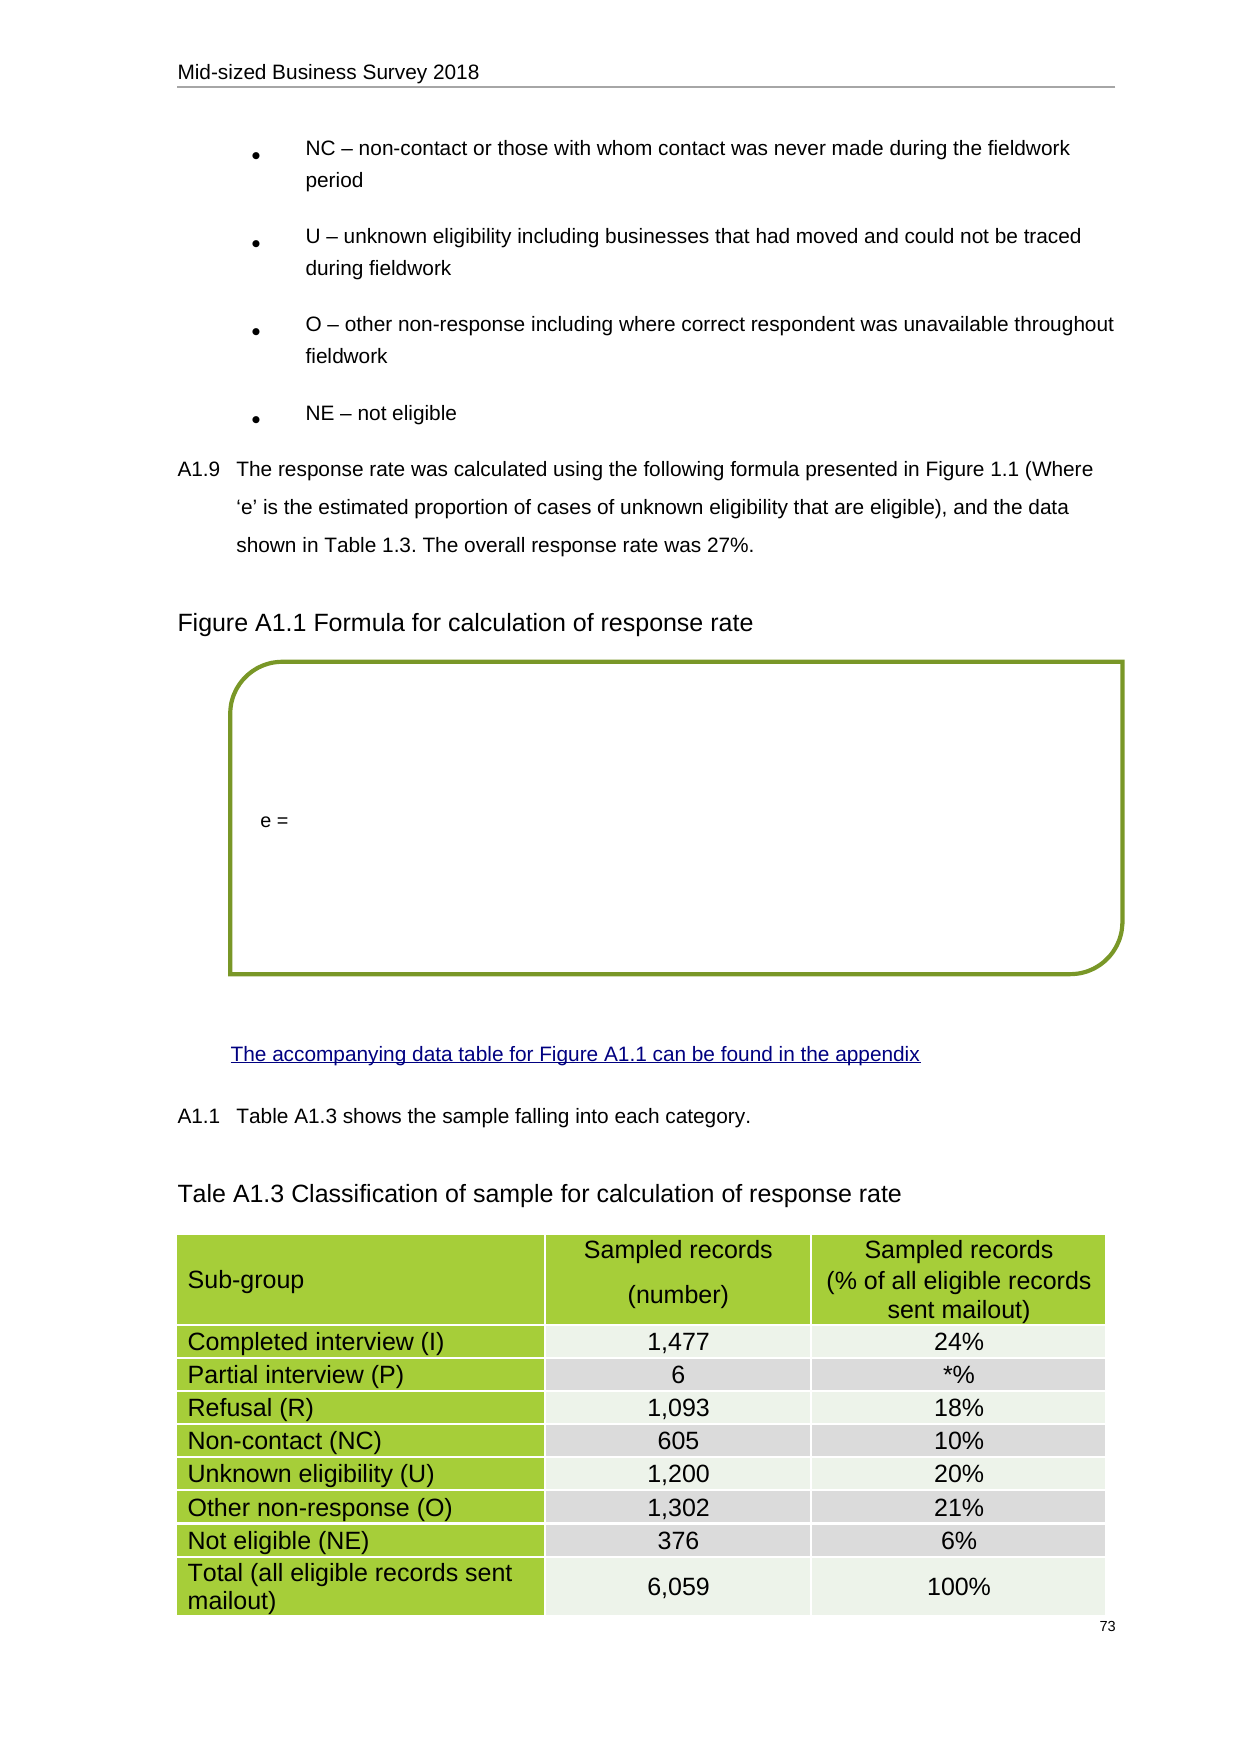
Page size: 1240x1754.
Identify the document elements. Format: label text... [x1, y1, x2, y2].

table_cell Other non-response (O) [177, 1491, 544, 1522]
list The response rate was calculated using the following formula presented in Figure 1.1 (Where ‘e’ is the estimated proportion of cases of unknown eligibility that are eligible), and the data shown in Table 1.3. The overall response rate was 27%. [177, 457, 1115, 564]
list NC – non-contact or those with whom contact was never made during the fieldwork period [252, 136, 1115, 199]
table_cell 1,477 [546, 1326, 810, 1357]
list U – unknown eligibility including businesses that had moved and could not be traced during fieldwork [252, 224, 1115, 287]
table_header Sampled records [546, 1235, 810, 1264]
table_cell Completed interview (I) [177, 1326, 544, 1357]
table_cell 20% [812, 1458, 1105, 1489]
table_cell Unknown eligibility (U) [177, 1458, 544, 1489]
list O – other non-response including where correct respondent was unavailable throughout fieldwork [252, 312, 1115, 376]
table_cell 1,093 [546, 1392, 810, 1423]
table_cell 6 [546, 1359, 810, 1390]
table_cell 10% [812, 1425, 1105, 1456]
table_cell Refusal (R) [177, 1392, 544, 1423]
table_cell 21% [812, 1491, 1105, 1522]
table_cell 24% [812, 1326, 1105, 1357]
text The accompanying data table for Figure A1.1 can be found in the appendix [230, 1004, 1115, 1073]
table_cell 605 [546, 1425, 810, 1456]
table_cell 6% [812, 1525, 1105, 1556]
subtitle Tale A1.3 Classification of sample for calculation of response rate [177, 1179, 1115, 1208]
table_cell 100% [812, 1558, 1105, 1615]
table_header Sub-group [177, 1235, 544, 1324]
table_cell Partial interview (P) [177, 1359, 544, 1390]
table_cell 1,200 [546, 1458, 810, 1489]
table_cell 376 [546, 1525, 810, 1556]
table_cell (% of all eligible records sent mailout) [812, 1264, 1105, 1324]
table_cell Not eligible (NE) [177, 1525, 544, 1556]
list NE – not eligible [252, 401, 1115, 432]
subtitle Figure A1.1 Formula for calculation of response rate [177, 608, 1115, 637]
table_cell 1,302 [546, 1491, 810, 1522]
table_cell *% [812, 1359, 1105, 1390]
table_cell Total (all eligible records sent mailout) [177, 1558, 544, 1615]
list Table A1.3 shows the sample falling into each category. [177, 1104, 1115, 1135]
table_cell Non-contact (NC) [177, 1425, 544, 1456]
table_cell 18% [812, 1392, 1105, 1423]
table_header Sampled records [812, 1235, 1105, 1264]
table_cell 6,059 [546, 1558, 810, 1615]
table_cell (number) [546, 1264, 810, 1324]
